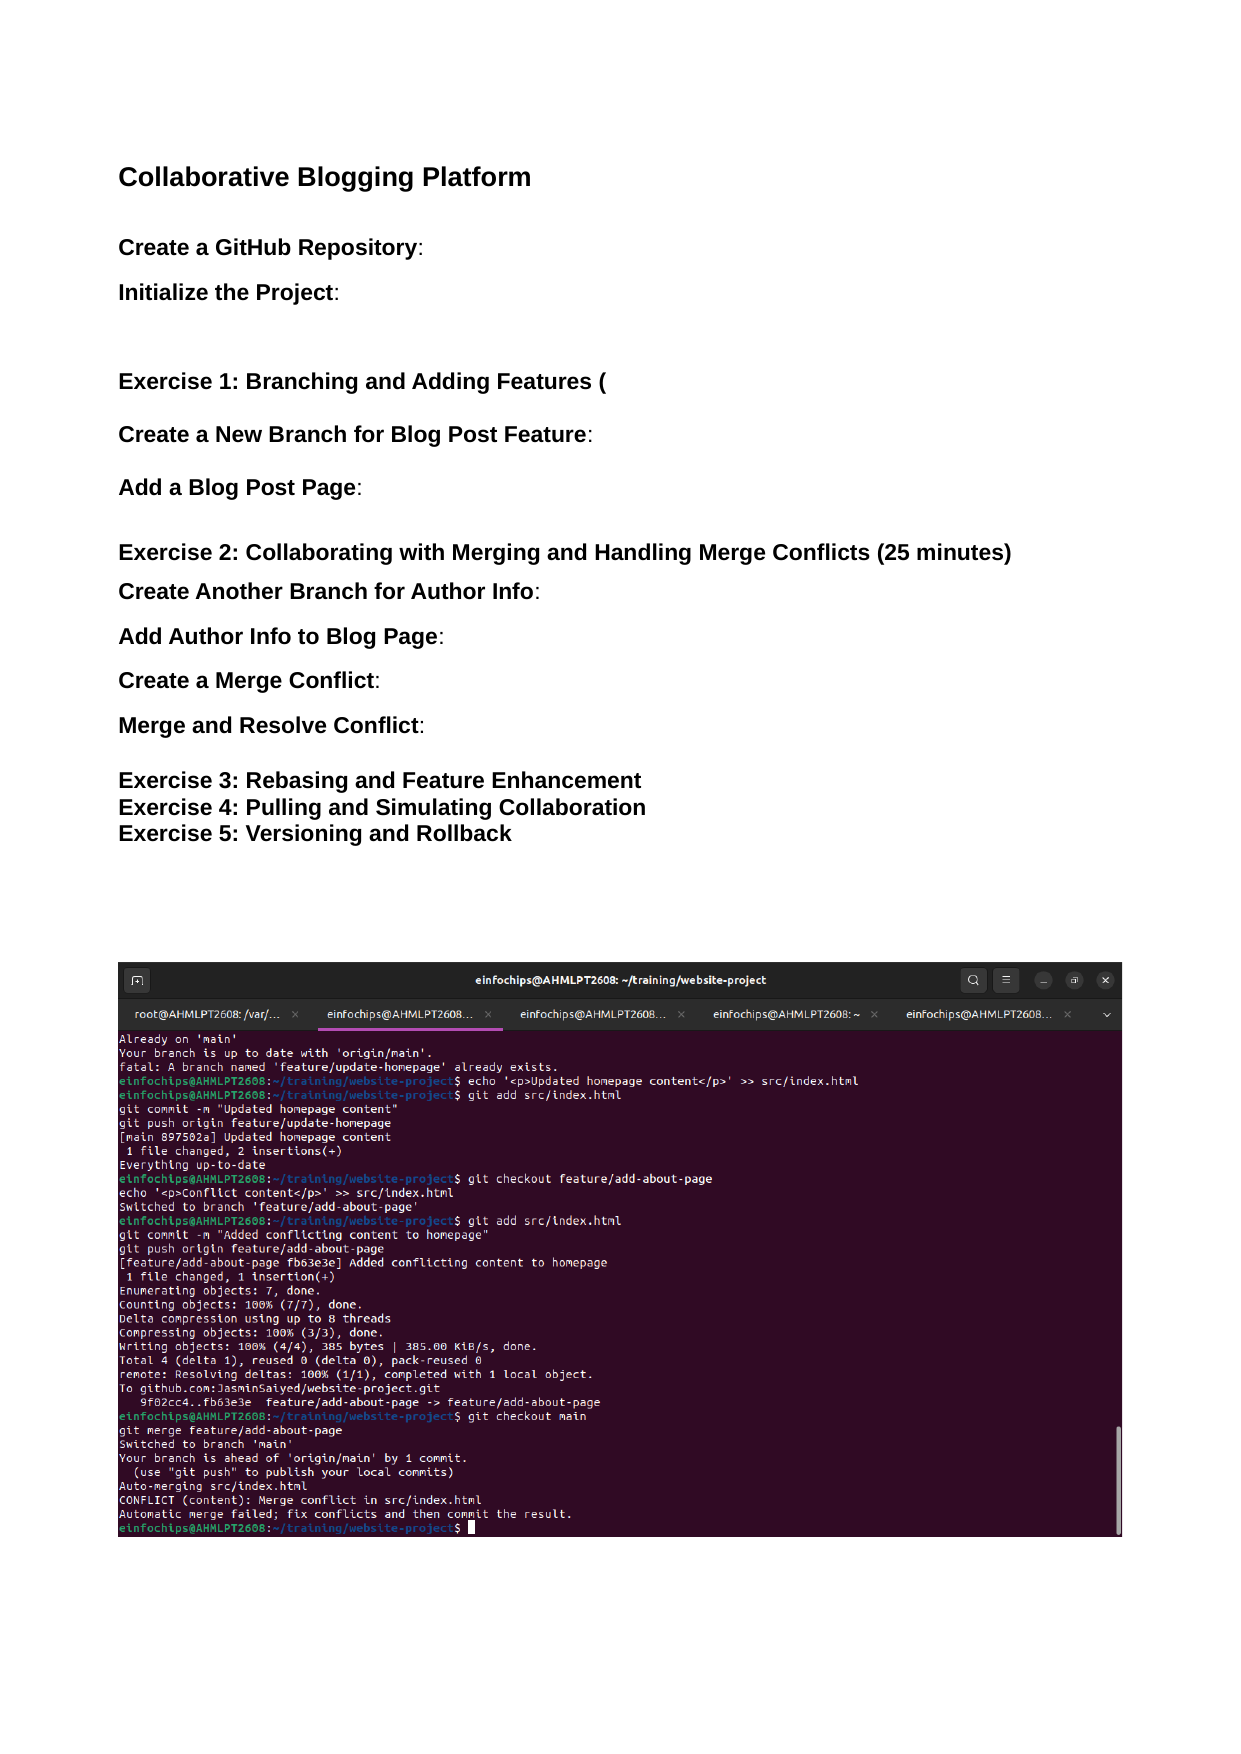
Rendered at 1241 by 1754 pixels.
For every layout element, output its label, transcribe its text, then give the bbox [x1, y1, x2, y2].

text Initialize the Project: [118, 279, 1122, 305]
text Create a GitHub Repository: [118, 234, 1122, 260]
text Exercise 4: Pulling and Simulating Collaboration [118, 794, 1122, 820]
text Exercise 5: Versioning and Rollback [118, 820, 1122, 846]
text Add a Blog Post Page: [118, 474, 1122, 500]
text Add Author Info to Blog Page: [118, 623, 1122, 649]
text Exercise 3: Rebasing and Feature Enhancement [118, 767, 1122, 794]
subtitle Collaborative Blogging Platform [118, 161, 1122, 193]
text Create a New Branch for Blog Post Feature: [118, 421, 1122, 474]
text Create a Merge Conflict: [118, 667, 1122, 694]
text Exercise 1: Branching and Adding Features ( [118, 368, 1122, 395]
text Create Another Branch for Author Info: [118, 578, 1122, 604]
text Merge and Resolve Conflict: [118, 712, 1122, 738]
subtitle Exercise 2: Collaborating with Merging and Handling Merge Conflicts (25 minutes) [118, 539, 1122, 565]
picture [118, 962, 1123, 1537]
